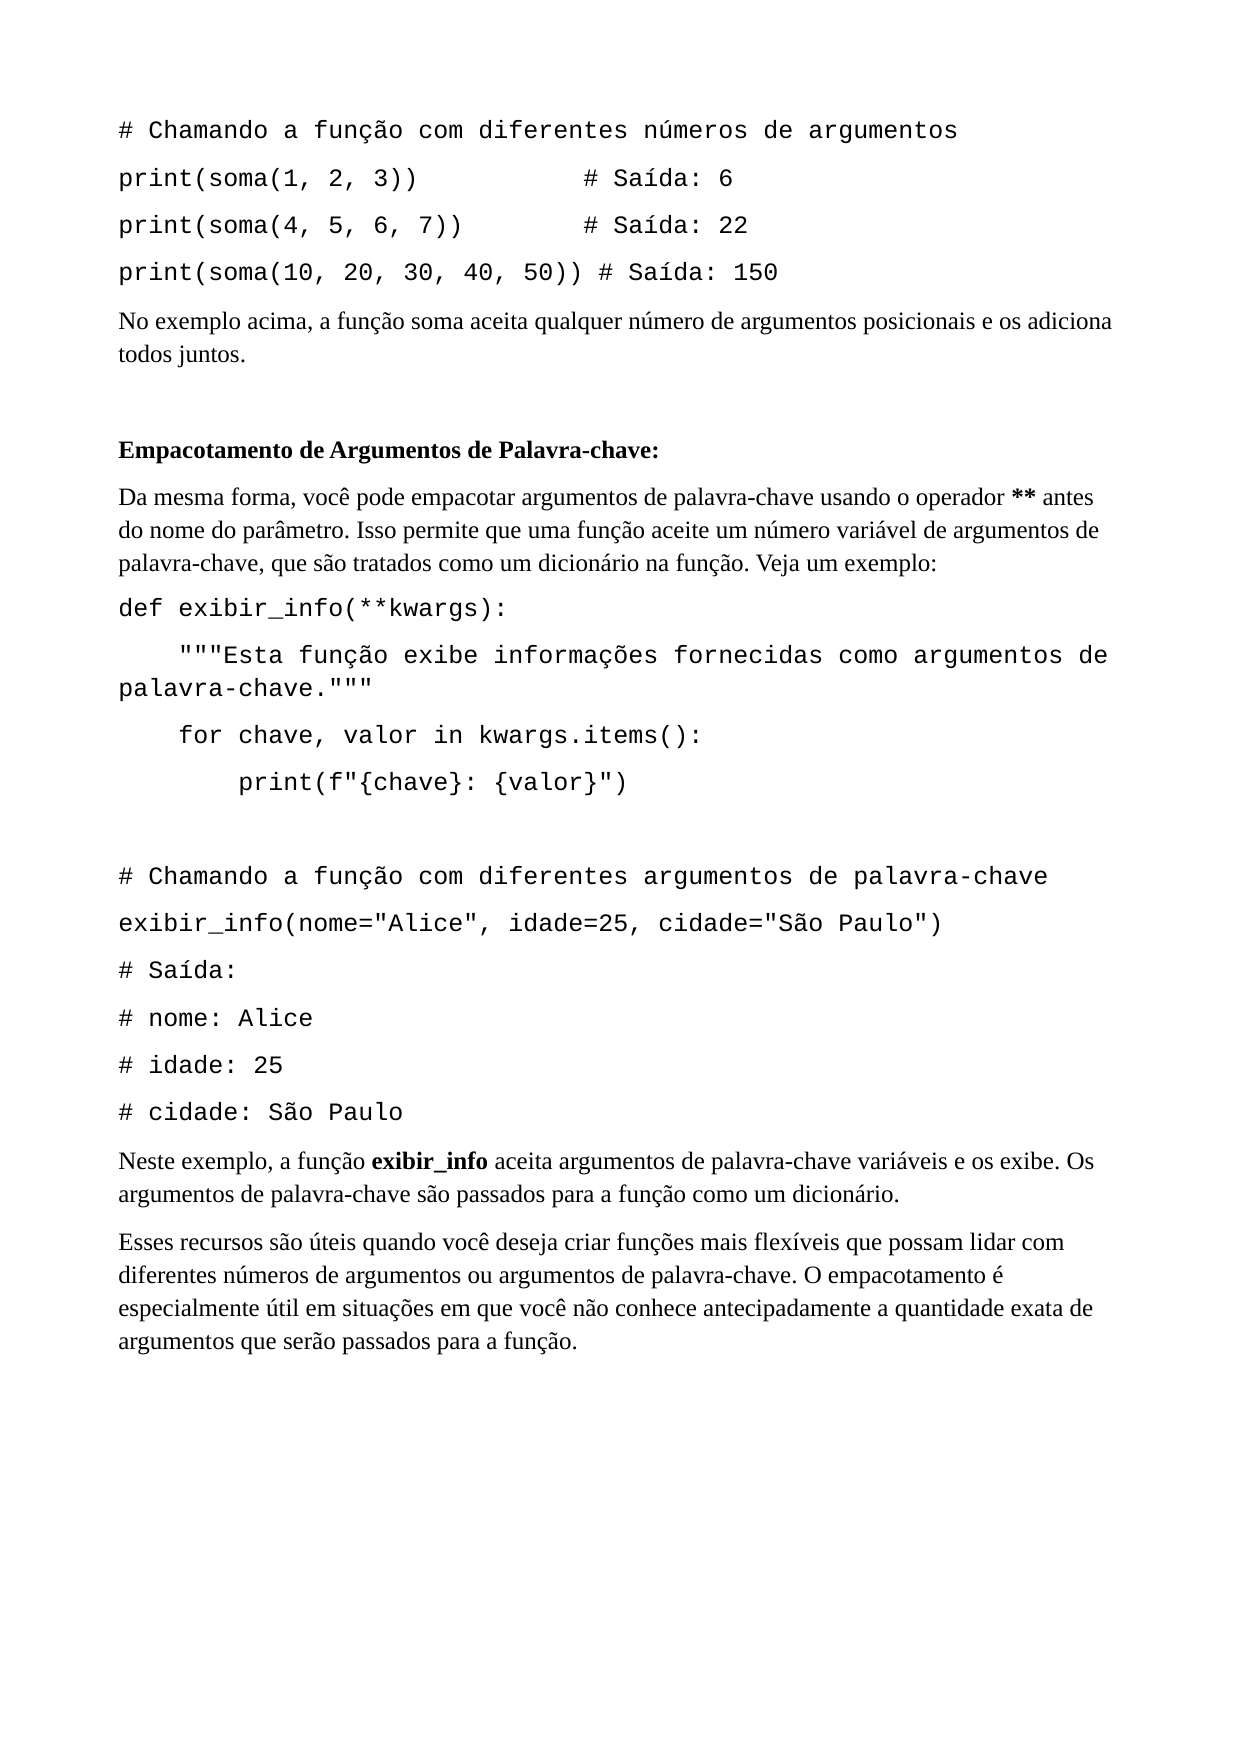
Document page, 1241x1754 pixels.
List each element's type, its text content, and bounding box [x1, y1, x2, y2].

text Da mesma forma, você pode empacotar argumentos de palavra-chave usando o operador ** antes do nome do parâmetro. Isso permite que uma função aceite um número variável de argumentos de palavra-chave, que são tratados como um dicionário na função. Veja um exemplo: [118, 482, 1122, 577]
text Esses recursos são úteis quando você deseja criar funções mais flexíveis que possam lidar com diferentes números de argumentos ou argumentos de palavra-chave. O empacotamento é especialmente útil em situações em que você não conhece antecipadamente a quantidade exata de argumentos que serão passados para a função. [118, 1227, 1122, 1355]
text print(soma(1, 2, 3)) # Saída: 6 [118, 165, 1122, 193]
text Neste exemplo, a função exibir_info aceita argumentos de palavra-chave variáveis e os exibe. Os argumentos de palavra-chave são passados para a função como um dicionário. [118, 1146, 1122, 1208]
text # cidade: São Paulo [118, 1099, 1122, 1128]
text # idade: 25 [118, 1052, 1122, 1081]
text for chave, valor in kwargs.items(): [118, 723, 1122, 751]
text Empacotamento de Argumentos de Palavra-chave: [118, 435, 1122, 463]
text # Chamando a função com diferentes números de argumentos [118, 118, 1122, 146]
text print(soma(4, 5, 6, 7)) # Saída: 22 [118, 212, 1122, 241]
text def exibir_info(**kwargs): [118, 596, 1122, 624]
text print(soma(10, 20, 30, 40, 50)) # Saída: 150 [118, 259, 1122, 288]
text print(f"{chave}: {valor}") [118, 770, 1122, 798]
text exibir_info(nome="Alice", idade=25, cidade="São Paulo") [118, 911, 1122, 939]
text # Saída: [118, 958, 1122, 986]
text No exemplo acima, a função soma aceita qualquer número de argumentos posicionais e os adiciona todos juntos. [118, 306, 1122, 368]
text """Esta função exibe informações fornecidas como argumentos de palavra-chave.""" [118, 643, 1122, 704]
text # Chamando a função com diferentes argumentos de palavra-chave [118, 864, 1122, 892]
text # nome: Alice [118, 1005, 1122, 1033]
